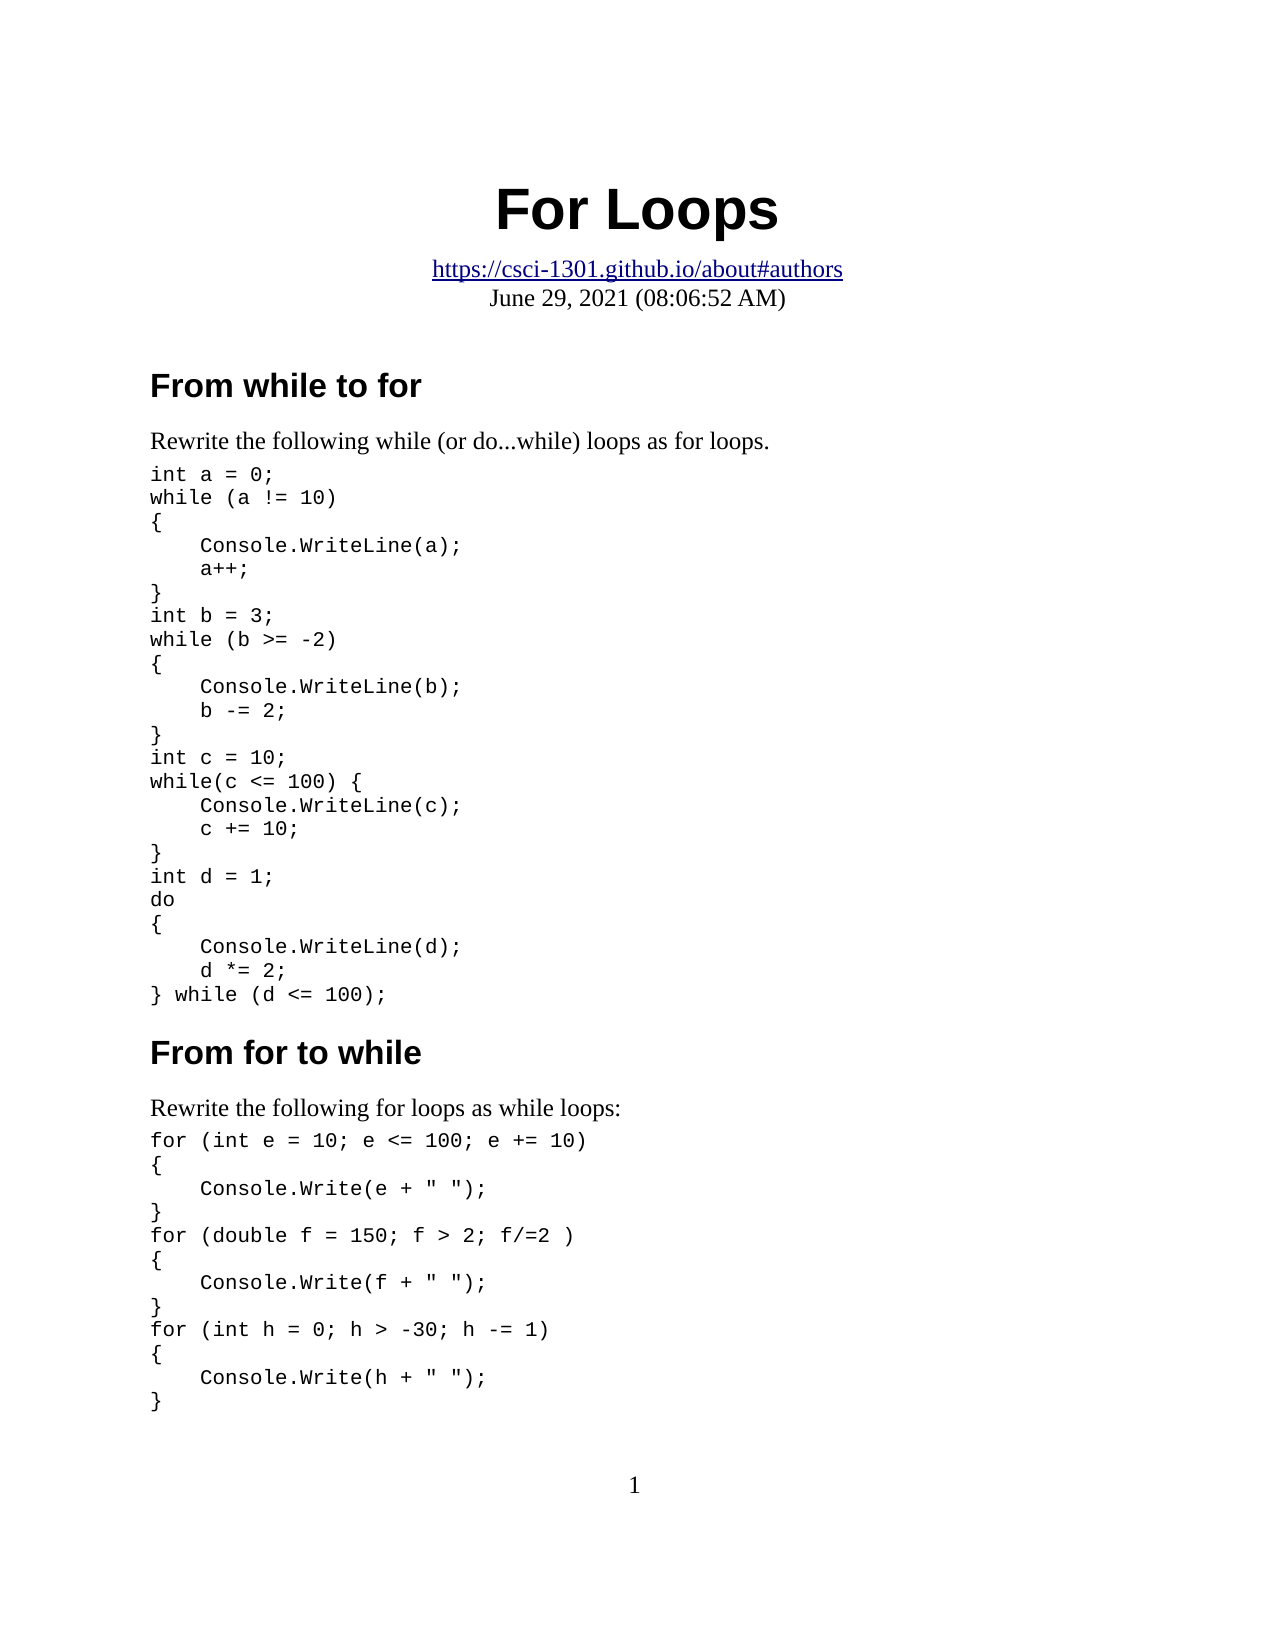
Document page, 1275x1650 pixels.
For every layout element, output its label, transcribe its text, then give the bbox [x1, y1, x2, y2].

text while (a != 10) [150, 487, 1125, 511]
text Console.Write(e + " "); [150, 1178, 1125, 1201]
title For Loops [150, 175, 1125, 242]
text { [150, 1343, 1125, 1367]
text Rewrite the following for loops as while loops: [150, 1093, 1125, 1121]
text while (b >= -2) [150, 629, 1125, 653]
text } [150, 724, 1125, 747]
text int a = 0; [150, 464, 1125, 487]
text } [150, 1296, 1125, 1319]
text while(c <= 100) { [150, 771, 1125, 795]
text Console.WriteLine(d); [150, 937, 1125, 960]
text } while (d <= 100); [150, 984, 1125, 1007]
text Console.Write(h + " "); [150, 1367, 1125, 1390]
text Console.WriteLine(b); [150, 676, 1125, 700]
text Console.Write(f + " "); [150, 1272, 1125, 1296]
text b -= 2; [150, 700, 1125, 724]
text Console.WriteLine(a); [150, 534, 1125, 558]
text c += 10; [150, 818, 1125, 842]
text int b = 3; [150, 606, 1125, 629]
text int d = 1; [150, 866, 1125, 889]
text a++; [150, 558, 1125, 582]
subtitle From while to for [150, 366, 1125, 404]
text Console.WriteLine(c); [150, 795, 1125, 818]
text { [150, 913, 1125, 937]
text Rewrite the following while (or do...while) loops as for loops. [150, 426, 1125, 455]
text { [150, 1248, 1125, 1272]
text June 29, 2021 (08:06:52 AM) [150, 283, 1125, 312]
text } [150, 1390, 1125, 1414]
text } [150, 842, 1125, 866]
subtitle From for to while [150, 1032, 1125, 1071]
text for (int h = 0; h > -30; h -= 1) [150, 1319, 1125, 1343]
text for (double f = 150; f > 2; f/=2 ) [150, 1225, 1125, 1248]
text https://csci-1301.github.io/about#authors [150, 254, 1125, 283]
text int c = 10; [150, 747, 1125, 771]
text d *= 2; [150, 960, 1125, 984]
text { [150, 511, 1125, 534]
text } [150, 1201, 1125, 1225]
text { [150, 1154, 1125, 1178]
text do [150, 889, 1125, 913]
text } [150, 582, 1125, 606]
text for (int e = 10; e <= 100; e += 10) [150, 1130, 1125, 1154]
text { [150, 653, 1125, 676]
